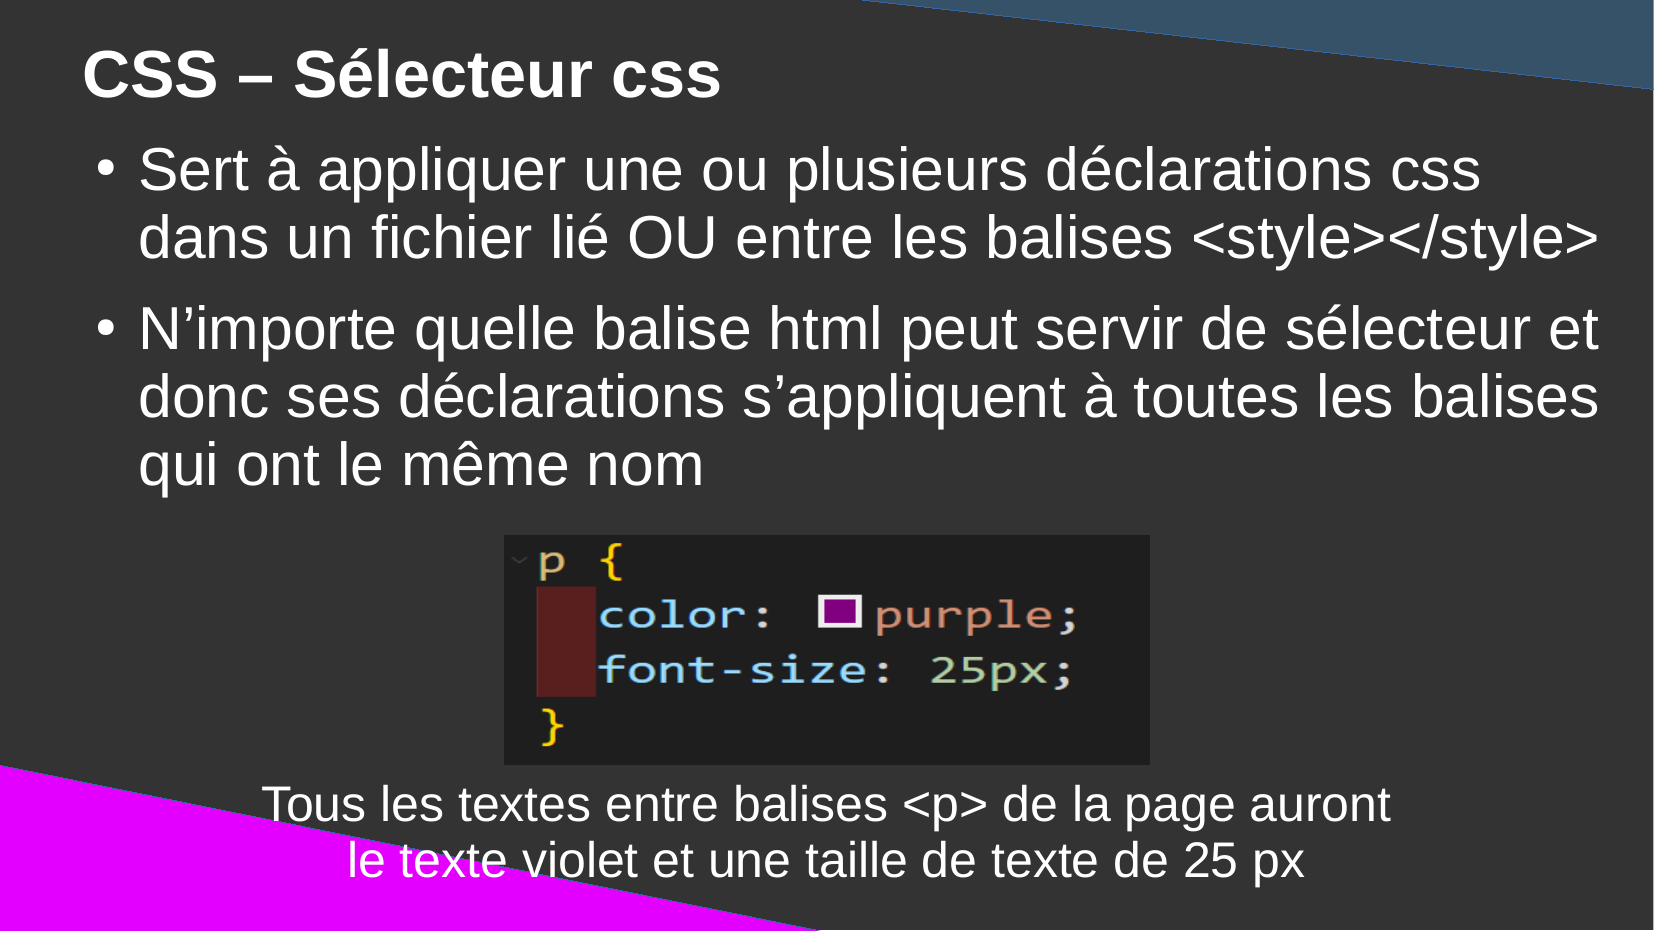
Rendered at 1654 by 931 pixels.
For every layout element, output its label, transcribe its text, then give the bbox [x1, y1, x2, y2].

title CSS – Sélecteur css [82, 37, 1571, 114]
text_box [862, 0, 1654, 90]
list Sert à appliquer une ou plusieurs déclarations css dans un fichier lié OU entre les balises <style></style> N’importe quelle balise html peut servir de sélecteur et donc ses déclarations s’appliquent à toutes les balises qui ont le même nom [80, 135, 1605, 552]
title Tous les textes entre balises <p> de la page auront le texte violet et une taille de texte de 25 px [240, 776, 1413, 931]
picture [504, 535, 1150, 765]
text_box [0, 765, 240, 931]
